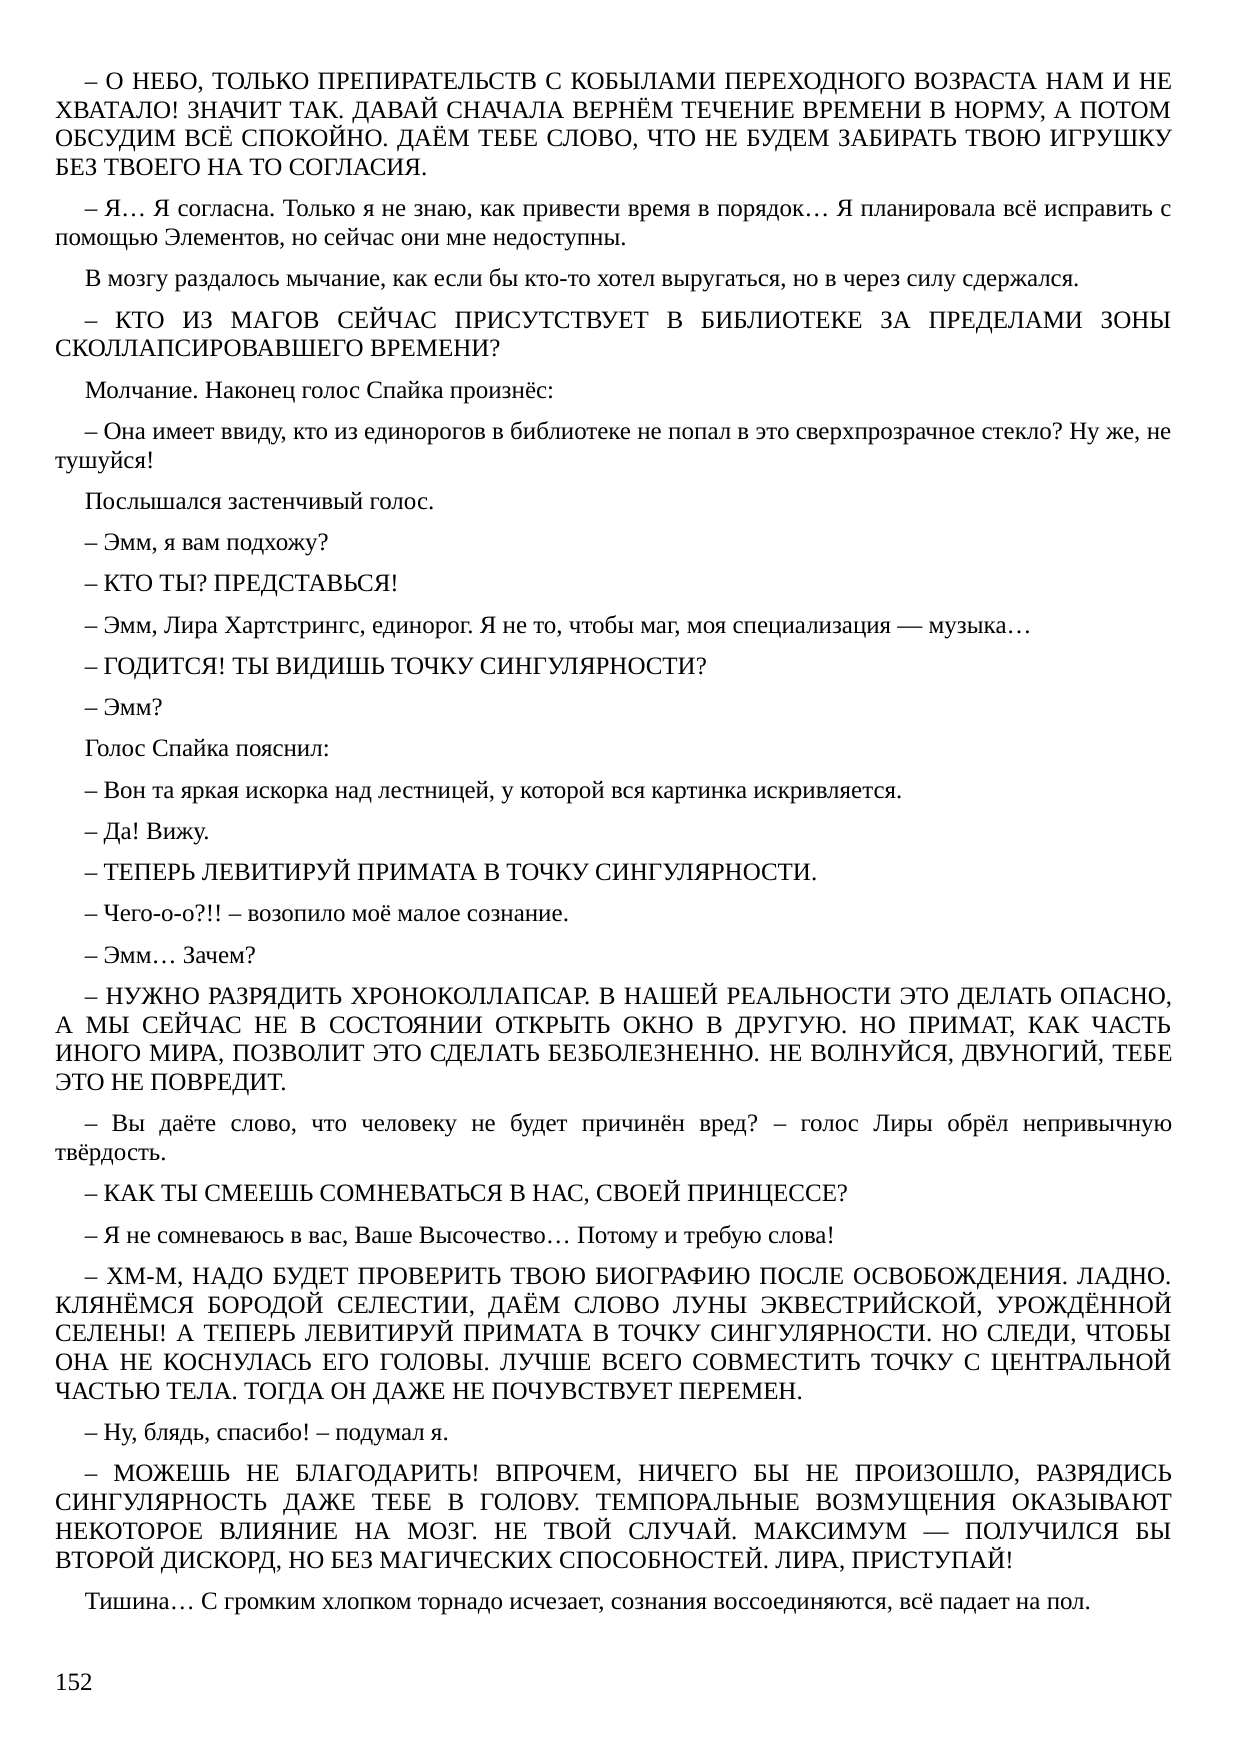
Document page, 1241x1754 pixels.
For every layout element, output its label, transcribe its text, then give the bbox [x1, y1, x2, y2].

text – Эмм? [55, 692, 1173, 721]
text – Я… Я согласна. Только я не знаю, как привести время в порядок… Я планировала всё исправить с помощью Элементов, но сейчас они мне недоступны. [55, 193, 1173, 251]
text – Вы даёте слово, что человеку не будет причинён вред? – голос Лиры обрёл непривычную твёрдость. [55, 1108, 1173, 1166]
text – ХМ-М, НАДО БУДЕТ ПРОВЕРИТЬ ТВОЮ БИОГРАФИЮ ПОСЛЕ ОСВОБОЖДЕНИЯ. ЛАДНО. КЛЯНЁМСЯ БОРОДОЙ СЕЛЕСТИИ, ДАЁМ СЛОВО ЛУНЫ ЭКВЕСТРИЙСКОЙ, УРОЖДЁННОЙ СЕЛЕНЫ! А ТЕПЕРЬ ЛЕВИТИРУЙ ПРИМАТА В ТОЧКУ СИНГУЛЯРНОСТИ. НО СЛЕДИ, ЧТОБЫ ОНА НЕ КОСНУЛАСЬ ЕГО ГОЛОВЫ. ЛУЧШЕ ВСЕГО СОВМЕСТИТЬ ТОЧКУ С ЦЕНТРАЛЬНОЙ ЧАСТЬЮ ТЕЛА. ТОГДА ОН ДАЖЕ НЕ ПОЧУВСТВУЕТ ПЕРЕМЕН. [55, 1261, 1173, 1405]
text – КТО ТЫ? ПРЕДСТАВЬСЯ! [55, 568, 1173, 597]
text – Эмм, я вам подхожу? [55, 527, 1173, 556]
text Послышался застенчивый голос. [55, 486, 1173, 515]
text – Эмм… Зачем? [55, 940, 1173, 968]
text – ТЕПЕРЬ ЛЕВИТИРУЙ ПРИМАТА В ТОЧКУ СИНГУЛЯРНОСТИ. [55, 857, 1173, 886]
text – Чего-о-о?!! – возопило моё малое сознание. [55, 898, 1173, 927]
text – Я не сомневаюсь в вас, Ваше Высочество… Потому и требую слова! [55, 1220, 1173, 1248]
text Голос Спайка пояснил: [55, 733, 1173, 762]
text – Вон та яркая искорка над лестницей, у которой вся картинка искривляется. [55, 775, 1173, 803]
text – НУЖНО РАЗРЯДИТЬ ХРОНОКОЛЛАПСАР. В НАШЕЙ РЕАЛЬНОСТИ ЭТО ДЕЛАТЬ ОПАСНО, А МЫ СЕЙЧАС НЕ В СОСТОЯНИИ ОТКРЫТЬ ОКНО В ДРУГУЮ. НО ПРИМАТ, КАК ЧАСТЬ ИНОГО МИРА, ПОЗВОЛИТ ЭТО СДЕЛАТЬ БЕЗБОЛЕЗНЕННО. НЕ ВОЛНУЙСЯ, ДВУНОГИЙ, ТЕБЕ ЭТО НЕ ПОВРЕДИТ. [55, 981, 1173, 1096]
text – КТО ИЗ МАГОВ СЕЙЧАС ПРИСУТСТВУЕТ В БИБЛИОТЕКЕ ЗА ПРЕДЕЛАМИ ЗОНЫ СКОЛЛАПСИРОВАВШЕГО ВРЕМЕНИ? [55, 305, 1173, 362]
text – Эмм, Лира Хартстрингс, единорог. Я не то, чтобы маг, моя специализация — музыка… [55, 610, 1173, 638]
text – ГОДИТСЯ! ТЫ ВИДИШЬ ТОЧКУ СИНГУЛЯРНОСТИ? [55, 651, 1173, 680]
text Тишина… С громким хлопком торнадо исчезает, сознания воссоединяются, всё падает на пол. [55, 1586, 1173, 1615]
text – Она имеет ввиду, кто из единорогов в библиотеке не попал в это сверхпрозрачное стекло? Ну же, не тушуйся! [55, 416, 1173, 473]
text – КАК ТЫ СМЕЕШЬ СОМНЕВАТЬСЯ В НАС, СВОЕЙ ПРИНЦЕССЕ? [55, 1178, 1173, 1207]
text – Да! Вижу. [55, 816, 1173, 845]
text Молчание. Наконец голос Спайка произнёс: [55, 375, 1173, 403]
text – О НЕБО, ТОЛЬКО ПРЕПИРАТЕЛЬСТВ С КОБЫЛАМИ ПЕРЕХОДНОГО ВОЗРАСТА НАМ И НЕ ХВАТАЛО! ЗНАЧИТ ТАК. ДАВАЙ СНАЧАЛА ВЕРНЁМ ТЕЧЕНИЕ ВРЕМЕНИ В НОРМУ, А ПОТОМ ОБСУДИМ ВСЁ СПОКОЙНО. ДАЁМ ТЕБЕ СЛОВО, ЧТО НЕ БУДЕМ ЗАБИРАТЬ ТВОЮ ИГРУШКУ БЕЗ ТВОЕГО НА ТО СОГЛАСИЯ. [55, 66, 1173, 181]
text – Ну, блядь, спасибо! – подумал я. [55, 1417, 1173, 1446]
text – МОЖЕШЬ НЕ БЛАГОДАРИТЬ! ВПРОЧЕМ, НИЧЕГО БЫ НЕ ПРОИЗОШЛО, РАЗРЯДИСЬ СИНГУЛЯРНОСТЬ ДАЖЕ ТЕБЕ В ГОЛОВУ. ТЕМПОРАЛЬНЫЕ ВОЗМУЩЕНИЯ ОКАЗЫВАЮТ НЕКОТОРОЕ ВЛИЯНИЕ НА МОЗГ. НЕ ТВОЙ СЛУЧАЙ. МАКСИМУМ — ПОЛУЧИЛСЯ БЫ ВТОРОЙ ДИСКОРД, НО БЕЗ МАГИЧЕСКИХ СПОСОБНОСТЕЙ. ЛИРА, ПРИСТУПАЙ! [55, 1458, 1173, 1573]
text В мозгу раздалось мычание, как если бы кто-то хотел выругаться, но в через силу сдержался. [55, 263, 1173, 292]
